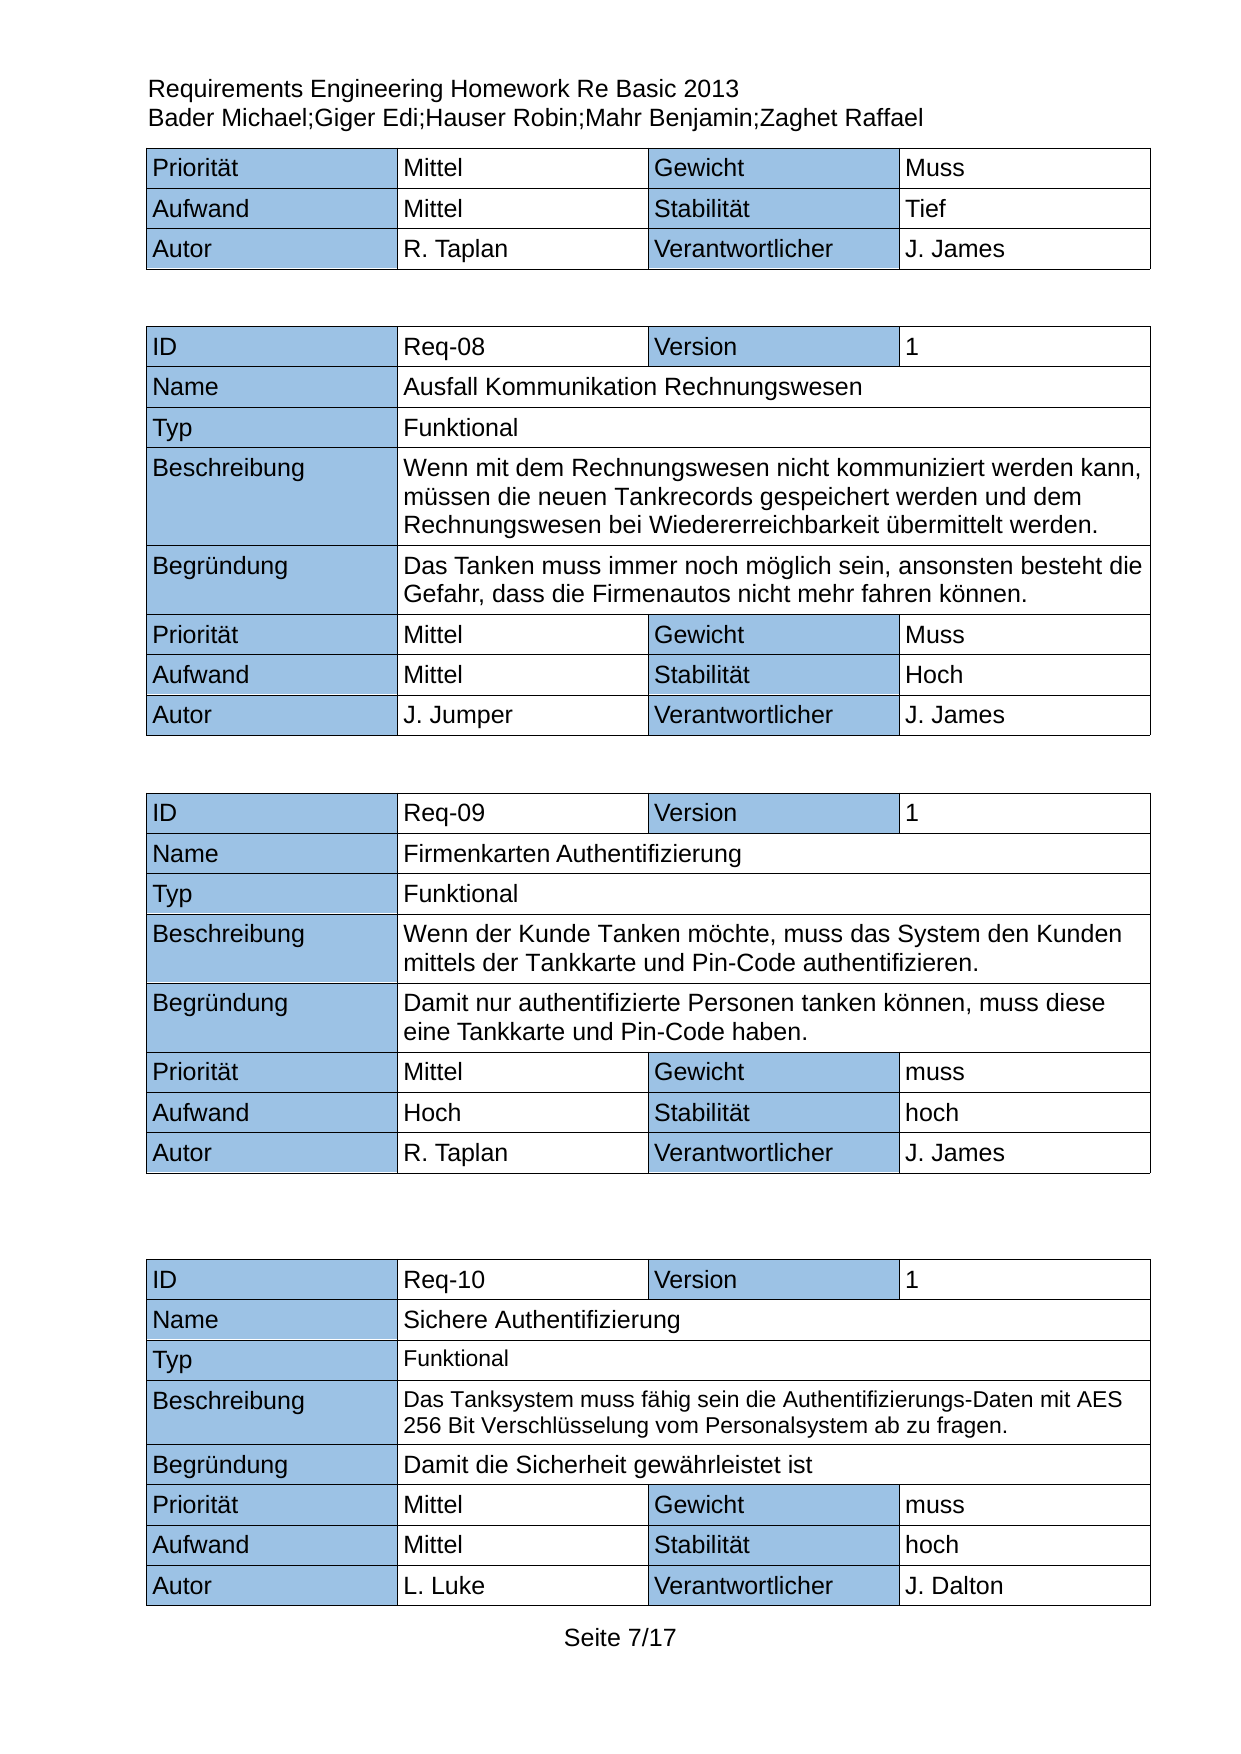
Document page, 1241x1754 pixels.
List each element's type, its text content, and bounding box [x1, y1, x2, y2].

table_cell Wenn der Kunde Tanken möchte, muss das System den Kunden mittels der Tankkarte und Pin-Code authentifizieren. [398, 915, 1150, 982]
table_cell Stabilität [649, 1093, 899, 1132]
table_cell Funktional [398, 408, 1150, 447]
table_cell Begründung [147, 984, 397, 1052]
table_cell muss [900, 1485, 1150, 1525]
table_cell Name [147, 367, 397, 407]
table_cell Typ [147, 874, 397, 913]
table_cell Begründung [147, 1445, 397, 1484]
table_cell Mittel [398, 1485, 648, 1525]
table_cell Gewicht [649, 149, 899, 188]
table_cell Aufwand [147, 189, 397, 228]
table_cell Gewicht [649, 615, 899, 654]
table_cell Das Tanken muss immer noch möglich sein, ansonsten besteht die Gefahr, dass die Firmenautos nicht mehr fahren können. [398, 546, 1150, 614]
table_cell Priorität [147, 1053, 397, 1092]
table_cell hoch [900, 1526, 1150, 1565]
table_cell Tief [900, 189, 1150, 228]
table_cell Priorität [147, 149, 397, 188]
table_header Req-09 [398, 794, 648, 833]
table_cell Verantwortlicher [649, 1566, 899, 1605]
table_cell Beschreibung [147, 915, 397, 982]
table_cell Aufwand [147, 655, 397, 694]
table_cell Wenn mit dem Rechnungswesen nicht kommuniziert werden kann, müssen die neuen Tankrecords gespeichert werden und dem Rechnungswesen bei Wiedererreichbarkeit übermittelt werden. [398, 448, 1150, 545]
table_cell hoch [900, 1093, 1150, 1132]
table_cell Ausfall Kommunikation Rechnungswesen [398, 367, 1150, 407]
table_cell Das Tanksystem muss fähig sein die Authentifizierungs-Daten mit AES 256 Bit Verschlüsselung vom Personalsystem ab zu fragen. [398, 1381, 1150, 1444]
table_header Version [649, 794, 899, 833]
table_cell Autor [147, 229, 397, 268]
table_cell Verantwortlicher [649, 229, 899, 268]
table_cell J. James [900, 1133, 1150, 1172]
table_cell Mittel [398, 1526, 648, 1565]
table_header Version [649, 327, 899, 366]
table_cell Mittel [398, 615, 648, 654]
table_cell Typ [147, 408, 397, 447]
table_cell J. Dalton [900, 1566, 1150, 1605]
table_cell muss [900, 1053, 1150, 1092]
table_cell Verantwortlicher [649, 1133, 899, 1172]
table_cell Gewicht [649, 1053, 899, 1092]
table_cell Muss [900, 615, 1150, 654]
table_cell J. James [900, 229, 1150, 268]
table_cell Funktional [398, 1341, 1150, 1380]
table_cell J. James [900, 696, 1150, 735]
table_cell Damit nur authentifizierte Personen tanken können, muss diese eine Tankkarte und Pin-Code haben. [398, 984, 1150, 1052]
table_cell J. Jumper [398, 696, 648, 735]
table_cell Typ [147, 1341, 397, 1380]
table_header Req-10 [398, 1260, 648, 1299]
table_cell Autor [147, 1566, 397, 1605]
table_header Req-08 [398, 327, 648, 366]
table_cell Damit die Sicherheit gewährleistet ist [398, 1445, 1150, 1484]
table_header 1 [900, 327, 1150, 366]
table_cell Muss [900, 149, 1150, 188]
table_cell Mittel [398, 1053, 648, 1092]
table_header ID [147, 327, 397, 366]
table_cell Firmenkarten Authentifizierung [398, 834, 1150, 873]
table_cell Name [147, 834, 397, 873]
table_cell Mittel [398, 149, 648, 188]
table_cell Hoch [900, 655, 1150, 694]
table_cell Priorität [147, 615, 397, 654]
table_cell Beschreibung [147, 1381, 397, 1444]
table_cell Name [147, 1300, 397, 1339]
table_header ID [147, 794, 397, 833]
table_cell Autor [147, 1133, 397, 1172]
table_cell Autor [147, 696, 397, 735]
table_cell Priorität [147, 1485, 397, 1525]
table_header ID [147, 1260, 397, 1299]
table_cell Funktional [398, 874, 1150, 913]
table_cell Stabilität [649, 655, 899, 694]
table_cell Aufwand [147, 1093, 397, 1132]
table_header 1 [900, 794, 1150, 833]
table_cell Beschreibung [147, 448, 397, 545]
table_cell L. Luke [398, 1566, 648, 1605]
table_cell R. Taplan [398, 1133, 648, 1172]
table_header Version [649, 1260, 899, 1299]
table_cell Stabilität [649, 1526, 899, 1565]
table_header 1 [900, 1260, 1150, 1299]
table_cell Stabilität [649, 189, 899, 228]
table_cell Hoch [398, 1093, 648, 1132]
table_cell Mittel [398, 189, 648, 228]
table_cell Aufwand [147, 1526, 397, 1565]
table_cell Gewicht [649, 1485, 899, 1525]
table_cell Verantwortlicher [649, 696, 899, 735]
table_cell Sichere Authentifizierung [398, 1300, 1150, 1339]
table_cell Begründung [147, 546, 397, 614]
table_cell R. Taplan [398, 229, 648, 268]
table_cell Mittel [398, 655, 648, 694]
